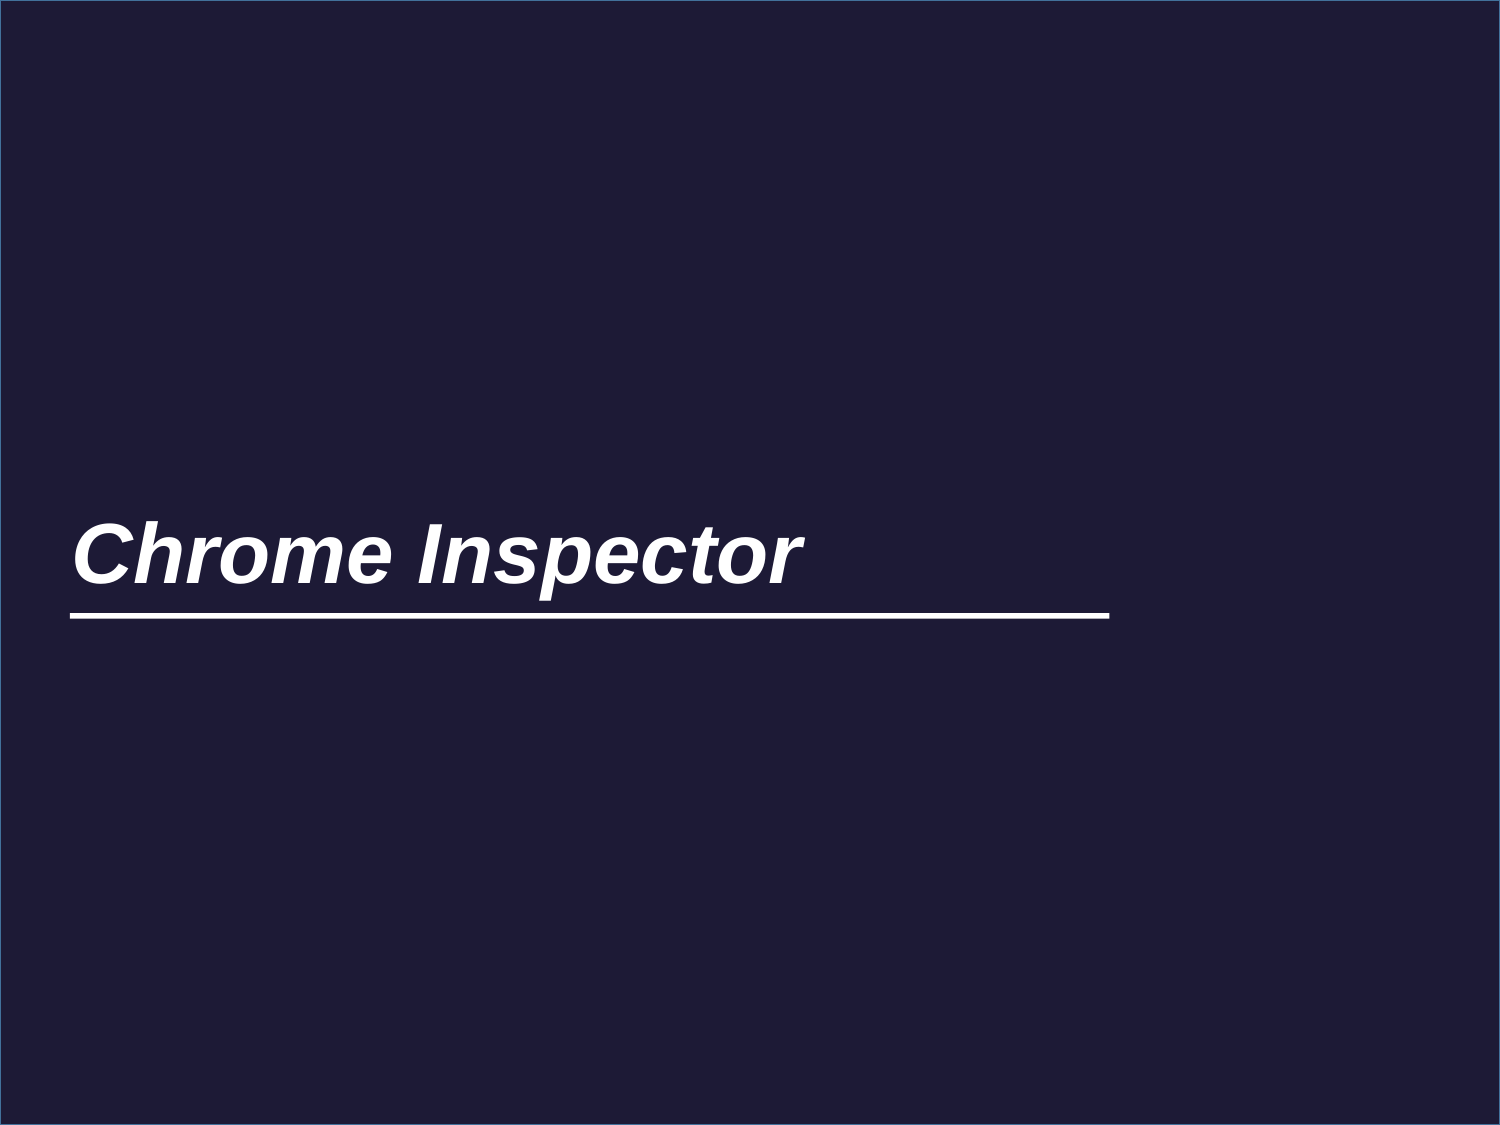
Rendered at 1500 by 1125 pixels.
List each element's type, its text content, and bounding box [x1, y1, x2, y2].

title Chrome Inspector [64, 484, 1415, 628]
